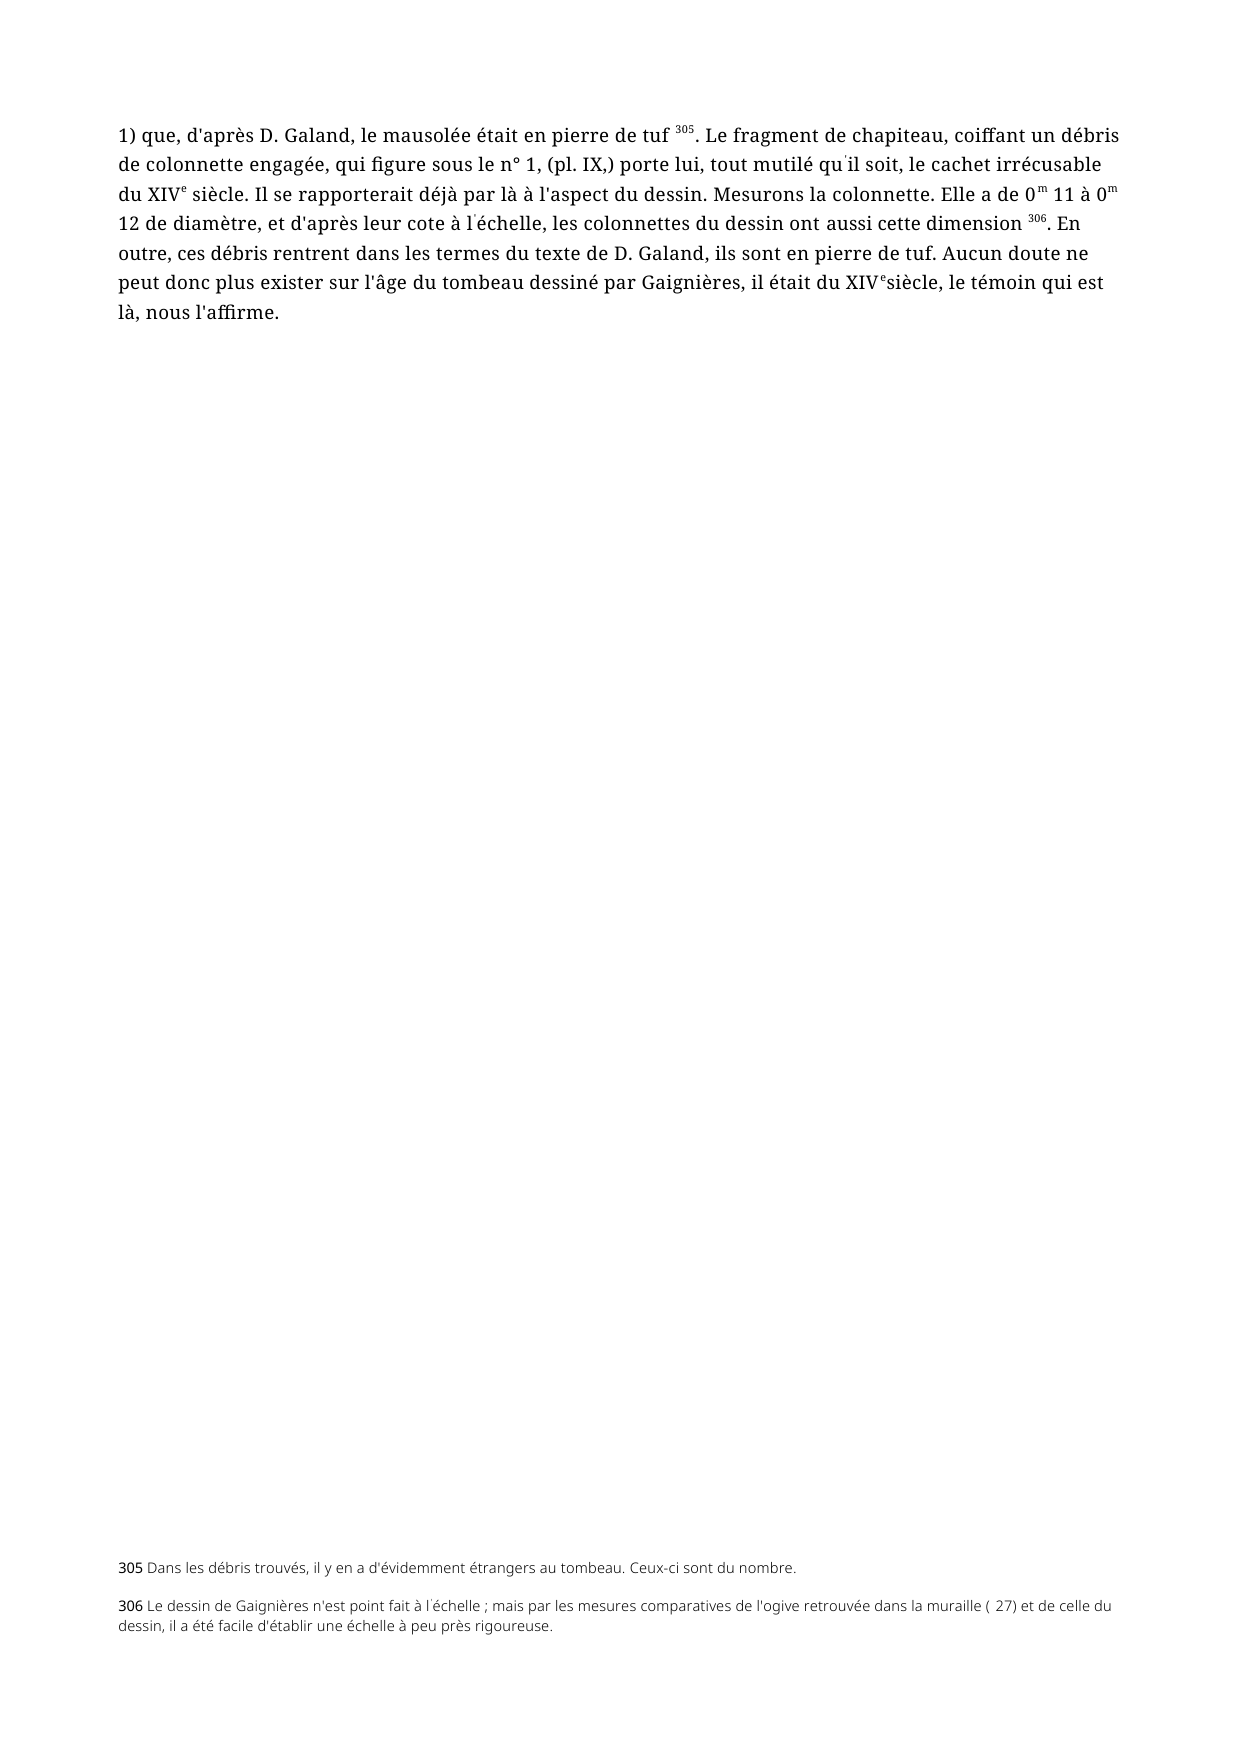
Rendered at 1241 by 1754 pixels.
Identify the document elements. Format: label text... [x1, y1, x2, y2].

text 1) que, d'après D. Galand, le mausolée était en pierre de tuf . Le fragment de chapiteau, coiffant un débris de colonnette engagée, qui figure sous le n° 1, (pl. IX,) porte lui, tout mutilé qu'il soit, le cachet irrécusable du XIVe siècle. Il se rapporterait déjà par là à l'aspect du dessin. Mesurons la colonnette. Elle a de 0m 11 à 0m 12 de diamètre, et d'après leur cote à l'échelle, les colonnettes du dessin ont aussi cette dimension . En outre, ces débris rentrent dans les termes du texte de D. Galand, ils sont en pierre de tuf. Aucun doute ne peut donc plus exister sur l'âge du tombeau dessiné par Gaignières, il était du XIVesiècle, le témoin qui est là, nous l'affirme. [118, 118, 1122, 324]
text Dans les débris trouvés, il y en a d'évidemment étrangers au tombeau. Ceux-ci sont du nombre. [118, 1558, 1122, 1578]
text Le dessin de Gaignières n'est point fait à l'échelle ; mais par les mesures comparatives de l'ogive retrouvée dans la muraille ( 27) et de celle du dessin, il a été facile d'établir une échelle à peu près rigoureuse. [118, 1596, 1122, 1636]
